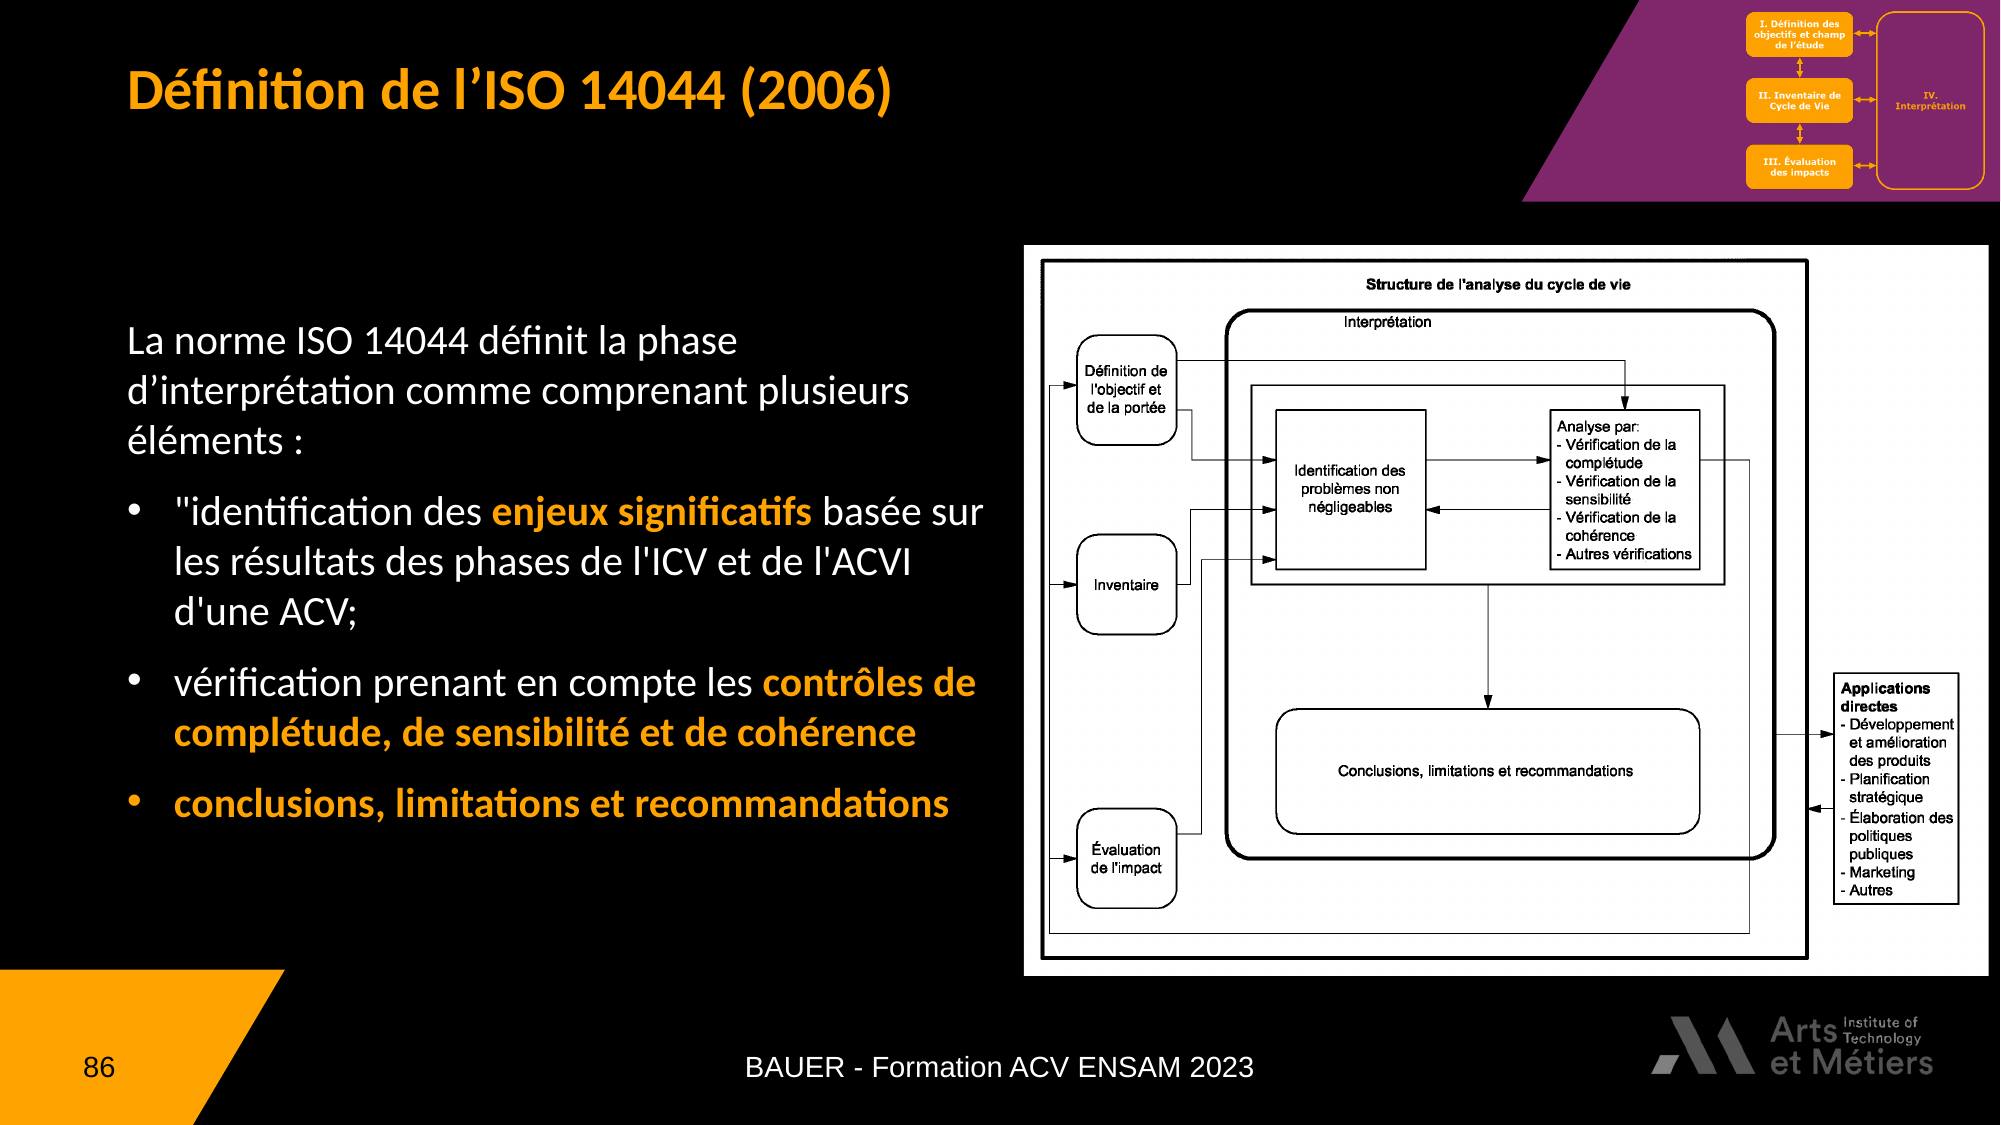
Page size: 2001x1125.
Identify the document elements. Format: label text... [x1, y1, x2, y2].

picture [1023, 245, 1989, 977]
picture [1746, 11, 1985, 190]
text_box La norme ISO 14044 définit la phase d’interprétation comme comprenant plusieurs éléments : "identification des enjeux significatifs basée sur les résultats des phases de l'ICV et de l'ACVI d'une ACV; vérification prenant en compte les contrôles de complétude, de sensibilité et de cohérence; conclusions, limitations et recommandations." [112, 305, 1000, 834]
picture [1631, 997, 1952, 1093]
title Définition de l’ISO 14044 (2006) [112, 51, 1252, 166]
